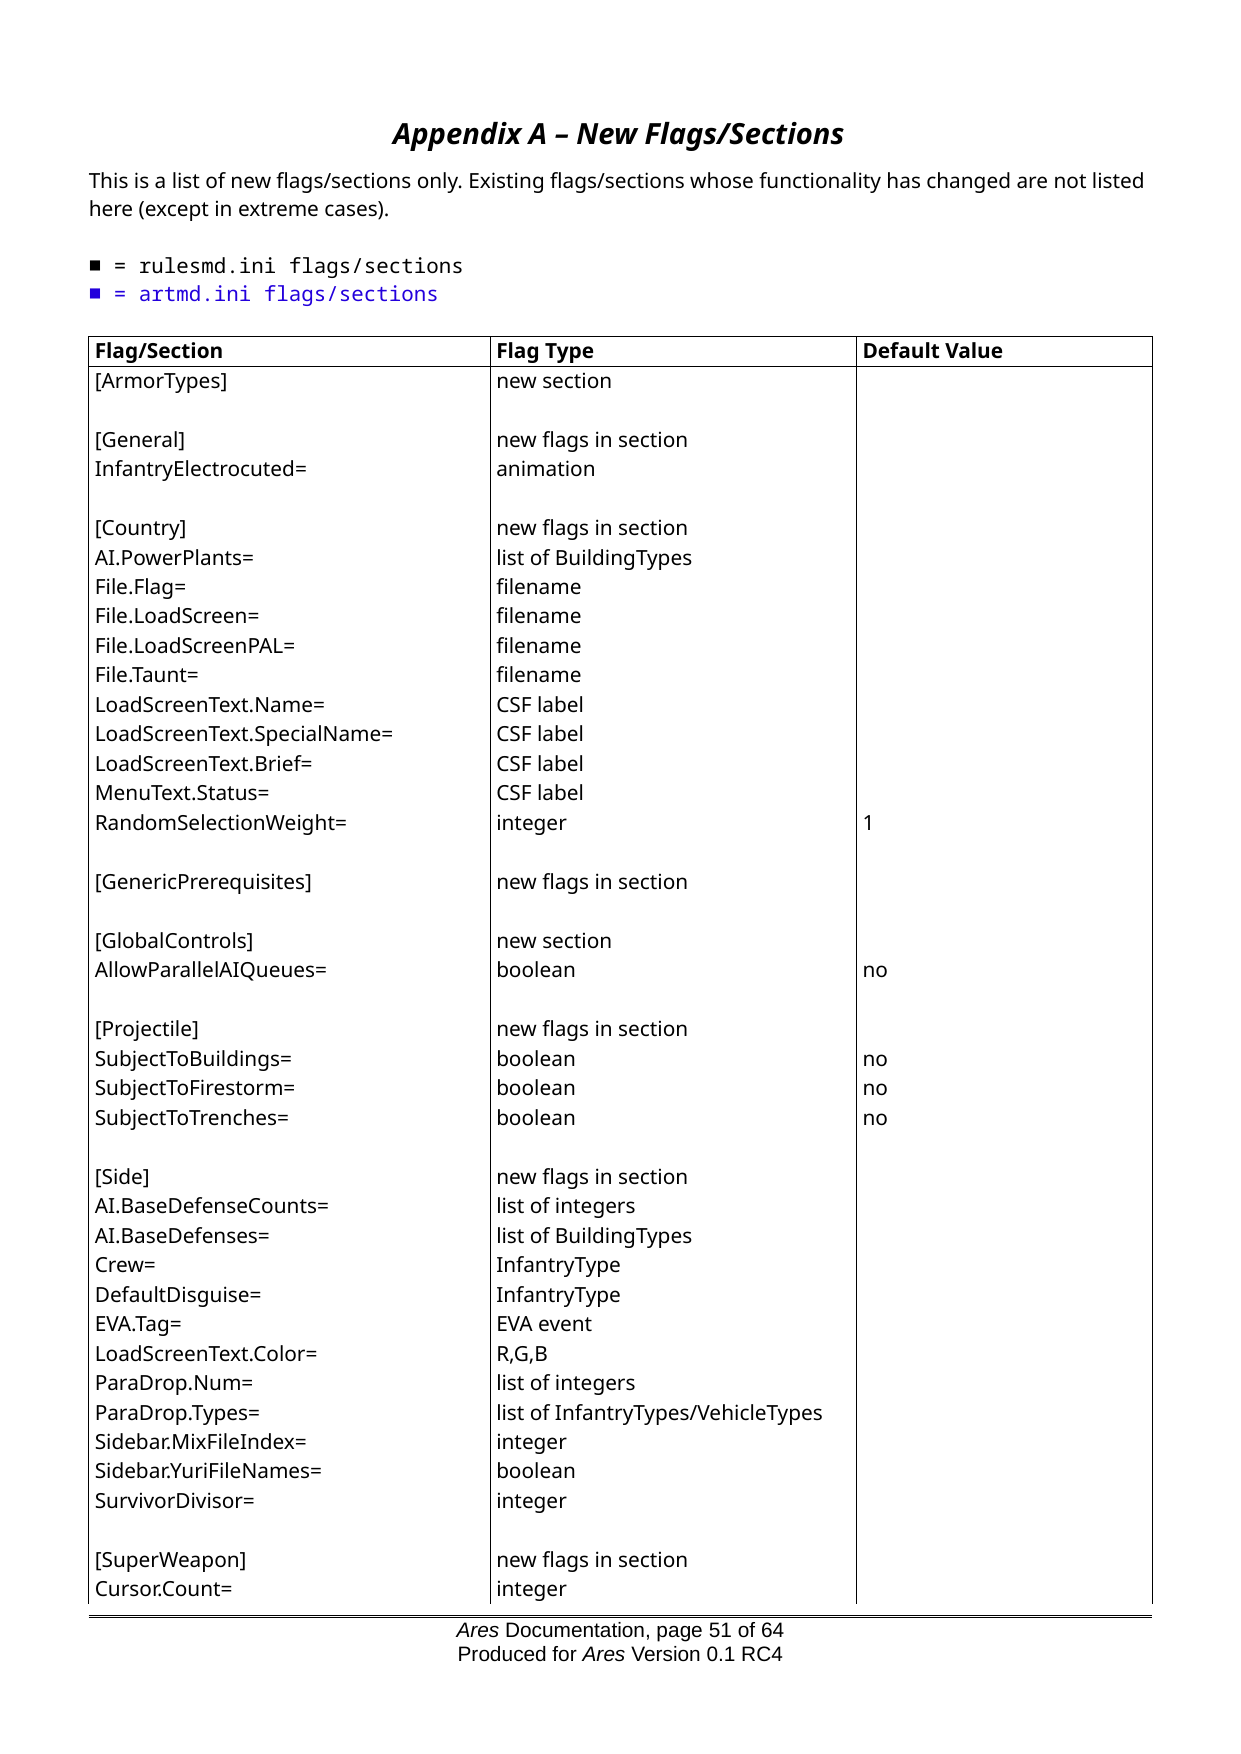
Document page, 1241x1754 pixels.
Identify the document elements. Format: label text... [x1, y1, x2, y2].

table_cell new flags in section [491, 1545, 856, 1574]
table_cell [857, 1132, 1152, 1162]
table_cell SubjectToBuildings= [89, 1044, 490, 1073]
table_cell [857, 1545, 1152, 1574]
table_cell [857, 484, 1152, 513]
table_cell File.Flag= [89, 572, 490, 602]
table_cell EVA.Tag= [89, 1309, 490, 1339]
table_cell [857, 1486, 1152, 1516]
table_cell list of integers [491, 1368, 856, 1398]
table_cell list of integers [491, 1191, 856, 1221]
table_cell boolean [491, 1457, 856, 1486]
table_cell [Projectile] [89, 1014, 490, 1044]
table_cell InfantryType [491, 1280, 856, 1309]
table_cell animation [491, 454, 856, 484]
text This is a list of new flags/sections only. Existing flags/sections whose functionality has changed are not listed here (except in extreme cases). [88, 166, 1152, 223]
table_cell no [857, 1103, 1152, 1132]
table_cell File.LoadScreenPAL= [89, 631, 490, 661]
table_cell [857, 896, 1152, 926]
table_cell new flags in section [491, 1014, 856, 1044]
table_cell [857, 513, 1152, 543]
table_cell [491, 985, 856, 1014]
table_cell boolean [491, 955, 856, 985]
table_cell [857, 749, 1152, 778]
table_cell [857, 1457, 1152, 1486]
table_cell filename [491, 602, 856, 631]
table_cell [857, 1280, 1152, 1309]
table_cell new flags in section [491, 867, 856, 896]
table_cell new section [491, 926, 856, 955]
table_cell [491, 838, 856, 867]
table_cell boolean [491, 1073, 856, 1103]
table_cell boolean [491, 1103, 856, 1132]
table_header Default Value [857, 337, 1152, 366]
table_cell R,G,B [491, 1339, 856, 1368]
table_cell File.Taunt= [89, 661, 490, 690]
text ■ = rulesmd.ini flags/sections [88, 251, 1152, 279]
table_cell [491, 1132, 856, 1162]
table_cell LoadScreenText.SpecialName= [89, 720, 490, 749]
table_cell Sidebar.MixFileIndex= [89, 1427, 490, 1457]
table_cell [857, 572, 1152, 602]
table_cell [89, 896, 490, 926]
table_cell Cursor.Count= [89, 1575, 490, 1604]
table_cell [491, 395, 856, 425]
table_cell [857, 661, 1152, 690]
table_cell [857, 1162, 1152, 1191]
table_cell CSF label [491, 749, 856, 778]
table_cell [857, 631, 1152, 661]
table_cell [857, 926, 1152, 955]
table_cell no [857, 955, 1152, 985]
table_cell [Country] [89, 513, 490, 543]
table_cell RandomSelectionWeight= [89, 808, 490, 837]
table_cell [857, 838, 1152, 867]
table_cell [857, 867, 1152, 896]
table_cell [GenericPrerequisites] [89, 867, 490, 896]
table_cell Crew= [89, 1250, 490, 1280]
subtitle Appendix A – New Flags/Sections [88, 113, 1152, 153]
table_cell MenuText.Status= [89, 779, 490, 808]
table_cell integer [491, 808, 856, 837]
table_cell [857, 367, 1152, 395]
table_cell filename [491, 661, 856, 690]
table_cell Sidebar.YuriFileNames= [89, 1457, 490, 1486]
table_cell new flags in section [491, 513, 856, 543]
table_cell boolean [491, 1044, 856, 1073]
table_cell [SuperWeapon] [89, 1545, 490, 1574]
table_cell AllowParallelAIQueues= [89, 955, 490, 985]
table_cell filename [491, 572, 856, 602]
table_cell filename [491, 631, 856, 661]
table_cell [857, 720, 1152, 749]
table_cell new flags in section [491, 425, 856, 454]
table_cell SurvivorDivisor= [89, 1486, 490, 1516]
table_cell InfantryElectrocuted= [89, 454, 490, 484]
table_cell [857, 454, 1152, 484]
table_cell [857, 1309, 1152, 1339]
table_cell [491, 896, 856, 926]
table_cell [857, 1339, 1152, 1368]
table_cell ParaDrop.Num= [89, 1368, 490, 1398]
table_cell [857, 1191, 1152, 1221]
table_cell [857, 779, 1152, 808]
table_cell InfantryType [491, 1250, 856, 1280]
table_cell no [857, 1044, 1152, 1073]
table_cell CSF label [491, 720, 856, 749]
table_header Flag Type [491, 337, 856, 366]
table_cell [857, 985, 1152, 1014]
table_cell [857, 1516, 1152, 1545]
table_cell no [857, 1073, 1152, 1103]
table_cell new flags in section [491, 1162, 856, 1191]
table_cell [89, 1516, 490, 1545]
table_cell LoadScreenText.Name= [89, 690, 490, 719]
table_cell list of InfantryTypes/VehicleTypes [491, 1398, 856, 1427]
table_cell [857, 1368, 1152, 1398]
table_cell [857, 690, 1152, 719]
table_cell ParaDrop.Types= [89, 1398, 490, 1427]
table_cell list of BuildingTypes [491, 543, 856, 572]
table_cell DefaultDisguise= [89, 1280, 490, 1309]
table_cell [857, 1221, 1152, 1250]
table_cell [491, 484, 856, 513]
table_cell CSF label [491, 690, 856, 719]
table_cell [89, 985, 490, 1014]
table_cell LoadScreenText.Brief= [89, 749, 490, 778]
table_cell AI.PowerPlants= [89, 543, 490, 572]
table_cell LoadScreenText.Color= [89, 1339, 490, 1368]
table_cell [857, 1427, 1152, 1457]
table_cell SubjectToTrenches= [89, 1103, 490, 1132]
table_header Flag/Section [89, 337, 490, 366]
table_cell [857, 602, 1152, 631]
table_cell integer [491, 1486, 856, 1516]
table_cell CSF label [491, 779, 856, 808]
table_cell [Side] [89, 1162, 490, 1191]
table_cell new section [491, 367, 856, 395]
text ■ = artmd.ini flags/sections [88, 279, 1152, 308]
table_cell [ArmorTypes] [89, 367, 490, 395]
table_cell [857, 1250, 1152, 1280]
table_cell list of BuildingTypes [491, 1221, 856, 1250]
table_cell [General] [89, 425, 490, 454]
table_cell [89, 484, 490, 513]
table_cell [491, 1516, 856, 1545]
table_cell SubjectToFirestorm= [89, 1073, 490, 1103]
table_cell [89, 395, 490, 425]
table_cell [89, 1132, 490, 1162]
table_cell EVA event [491, 1309, 856, 1339]
table_cell integer [491, 1427, 856, 1457]
table_cell integer [491, 1575, 856, 1604]
table_cell [857, 425, 1152, 454]
table_cell [857, 395, 1152, 425]
table_cell [857, 1014, 1152, 1044]
table_cell [857, 543, 1152, 572]
table_cell [GlobalControls] [89, 926, 490, 955]
table_cell [89, 838, 490, 867]
table_cell AI.BaseDefenses= [89, 1221, 490, 1250]
table_cell AI.BaseDefenseCounts= [89, 1191, 490, 1221]
table_cell 1 [857, 808, 1152, 837]
table_cell File.LoadScreen= [89, 602, 490, 631]
table_cell [857, 1398, 1152, 1427]
table_cell [857, 1575, 1152, 1604]
